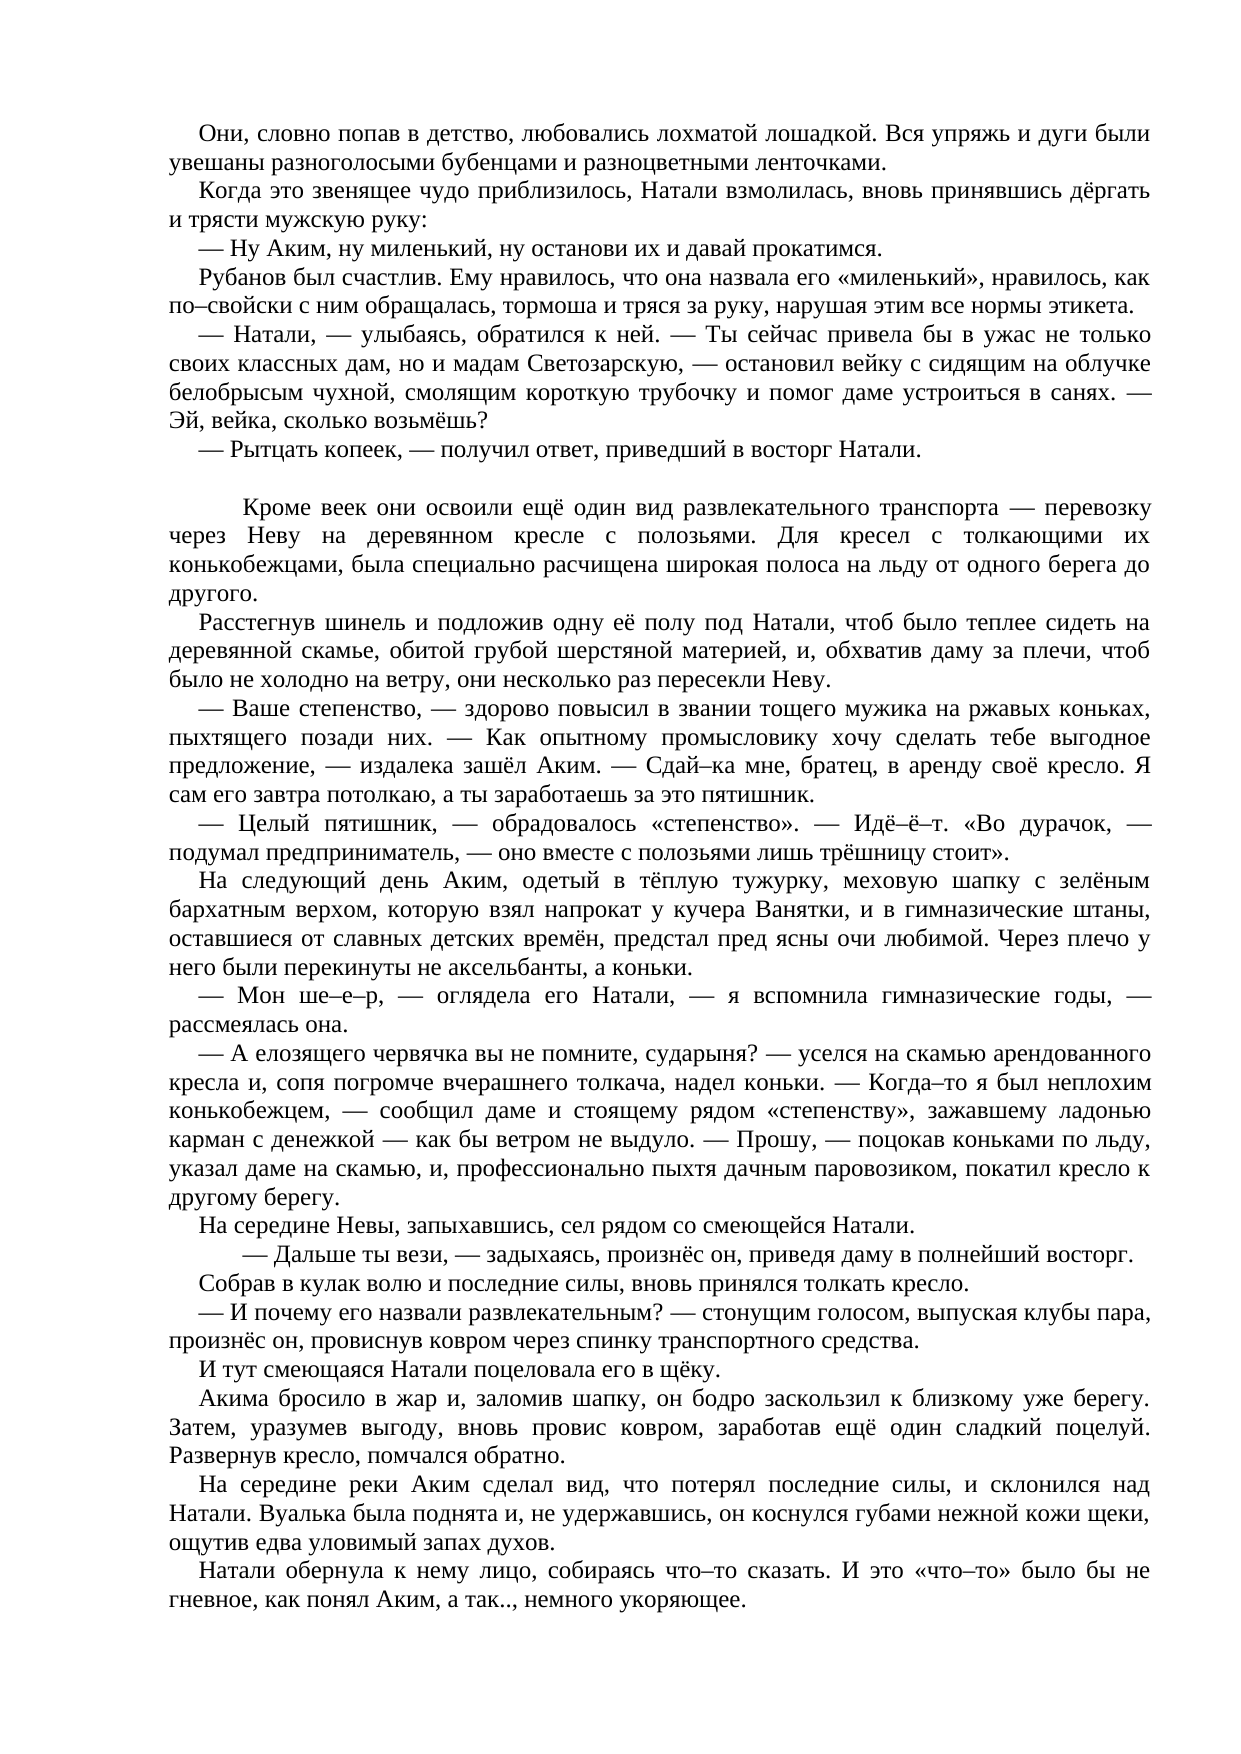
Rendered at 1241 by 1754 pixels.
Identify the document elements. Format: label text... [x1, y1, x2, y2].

text — Натали, — улыбаясь, обратился к ней. — Ты сейчас привела бы в ужас не только своих классных дам, но и мадам Светозарскую, — остановил вейку с сидящим на облучке белобрысым чухной, смолящим короткую трубочку и помог даме устроиться в санях. — Эй, вейка, сколько возьмёшь? [169, 319, 1152, 434]
text — Рытцать копеек, — получил ответ, приведший в восторг Натали. [169, 434, 1152, 463]
text — Ну Аким, ну миленький, ну останови их и давай прокатимся. [169, 233, 1152, 262]
text — Ваше степенство, — здорово повысил в звании тощего мужика на ржавых коньках, пыхтящего позади них. — Как опытному промысловику хочу сделать тебе выгодное предложение, — издалека зашёл Аким. — Сдай–ка мне, братец, в аренду своё кресло. Я сам его завтра потолкаю, а ты заработаешь за это пятишник. [169, 693, 1152, 808]
text Расстегнув шинель и подложив одну её полу под Натали, чтоб было теплее сидеть на деревянной скамье, обитой грубой шерстяной материей, и, обхватив даму за плечи, чтоб было не холодно на ветру, они несколько раз пересекли Неву. [169, 607, 1152, 693]
text — Дальше ты вези, — задыхаясь, произнёс он, приведя даму в полнейший восторг. [169, 1239, 1152, 1268]
text — Целый пятишник, — обрадовалось «степенство». — Идё–ё–т. «Во дурачок, — подумал предприниматель, — оно вместе с полозьями лишь трёшницу стоит». [169, 808, 1152, 866]
text На следующий день Аким, одетый в тёплую тужурку, меховую шапку с зелёным бархатным верхом, которую взял напрокат у кучера Ванятки, и в гимназические штаны, оставшиеся от славных детских времён, предстал пред ясны очи любимой. Через плечо у него были перекинуты не аксельбанты, а коньки. [169, 866, 1152, 981]
text Они, словно попав в детство, любовались лохматой лошадкой. Вся упряжь и дуги были увешаны разноголосыми бубенцами и разноцветными ленточками. [169, 118, 1152, 176]
text Собрав в кулак волю и последние силы, вновь принялся толкать кресло. [169, 1268, 1152, 1297]
text Когда это звенящее чудо приблизилось, Натали взмолилась, вновь принявшись дёргать и трясти мужскую руку: [169, 176, 1152, 233]
text — Мон ше–е–р, — оглядела его Натали, — я вспомнила гимназические годы, — рассмеялась она. [169, 981, 1152, 1038]
text Акима бросило в жар и, заломив шапку, он бодро заскользил к близкому уже берегу. Затем, уразумев выгоду, вновь провис ковром, заработав ещё один сладкий поцелуй. Развернув кресло, помчался обратно. [169, 1383, 1152, 1469]
text На середине Невы, запыхавшись, сел рядом со смеющейся Натали. [169, 1211, 1152, 1239]
text На середине реки Аким сделал вид, что потерял последние силы, и склонился над Натали. Вуалька была поднята и, не удержавшись, он коснулся губами нежной кожи щеки, ощутив едва уловимый запах духов. [169, 1469, 1152, 1556]
text Натали обернула к нему лицо, собираясь что–то сказать. И это «что–то» было бы не гневное, как понял Аким, а так.., немного укоряющее. [169, 1556, 1152, 1613]
text Рубанов был счастлив. Ему нравилось, что она назвала его «миленький», нравилось, как по–свойски с ним обращалась, тормоша и тряся за руку, нарушая этим все нормы этикета. [169, 262, 1152, 319]
text Кроме веек они освоили ещё один вид развлекательного транспорта — перевозку через Неву на деревянном кресле с полозьями. Для кресел с толкающими их конькобежцами, была специально расчищена широкая полоса на льду от одного берега до другого. [169, 492, 1152, 607]
text — И почему его назвали развлекательным? — стонущим голосом, выпуская клубы пара, произнёс он, провиснув ковром через спинку транспортного средства. [169, 1297, 1152, 1354]
text — А елозящего червячка вы не помните, сударыня? — уселся на скамью арендованного кресла и, сопя погромче вчерашнего толкача, надел коньки. — Когда–то я был неплохим конькобежцем, — сообщил даме и стоящему рядом «степенству», зажавшему ладонью карман с денежкой — как бы ветром не выдуло. — Прошу, — поцокав коньками по льду, указал даме на скамью, и, профессионально пыхтя дачным паровозиком, покатил кресло к другому берегу. [169, 1038, 1152, 1211]
text И тут смеющаяся Натали поцеловала его в щёку. [169, 1354, 1152, 1383]
